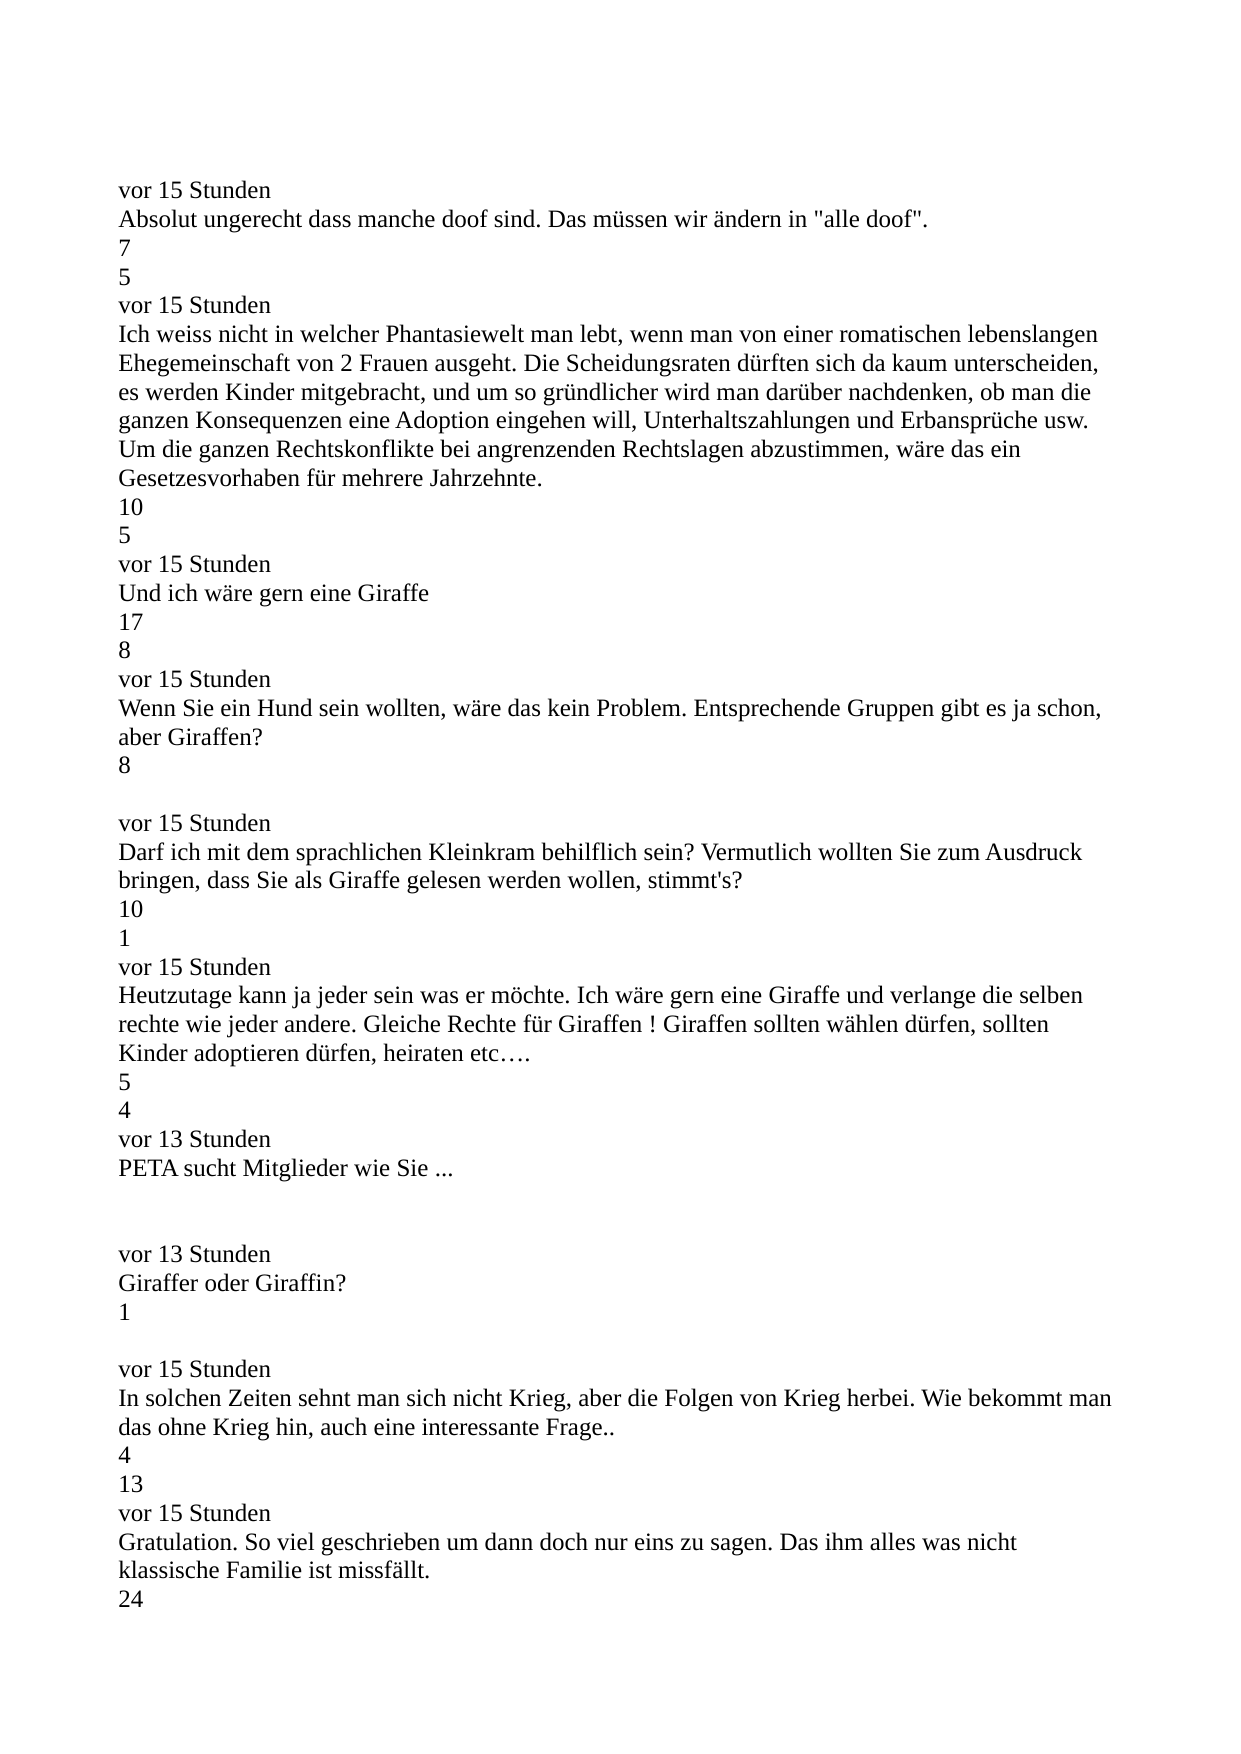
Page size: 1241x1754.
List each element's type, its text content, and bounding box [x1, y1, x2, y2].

text 10 [118, 894, 1122, 923]
text vor 15 Stunden [118, 291, 1122, 319]
text vor 15 Stunden [118, 1354, 1122, 1383]
text vor 15 Stunden [118, 176, 1122, 204]
text vor 13 Stunden [118, 1239, 1122, 1268]
text Gratulation. So viel geschrieben um dann doch nur eins zu sagen. Das ihm alles was nicht klassische Familie ist missfällt. [118, 1527, 1122, 1584]
text 5 [118, 262, 1122, 291]
text vor 15 Stunden [118, 808, 1122, 837]
text vor 15 Stunden [118, 1498, 1122, 1527]
text vor 15 Stunden [118, 952, 1122, 981]
text 5 [118, 1067, 1122, 1096]
text Darf ich mit dem sprachlichen Kleinkram behilflich sein? Vermutlich wollten Sie zum Ausdruck bringen, dass Sie als Giraffe gelesen werden wollen, stimmt's? [118, 837, 1122, 894]
text Und ich wäre gern eine Giraffe [118, 578, 1122, 607]
text Ich weiss nicht in welcher Phantasiewelt man lebt, wenn man von einer romatischen lebenslangen Ehegemeinschaft von 2 Frauen ausgeht. Die Scheidungsraten dürften sich da kaum unterscheiden, es werden Kinder mitgebracht, und um so gründlicher wird man darüber nachdenken, ob man die ganzen Konsequenzen eine Adoption eingehen will, Unterhaltszahlungen und Erbansprüche usw. Um die ganzen Rechtskonflikte bei angrenzenden Rechtslagen abzustimmen, wäre das ein Gesetzesvorhaben für mehrere Jahrzehnte. [118, 319, 1122, 492]
text 24 [118, 1584, 1122, 1613]
text 8 [118, 751, 1122, 779]
text 8 [118, 636, 1122, 664]
text 5 [118, 521, 1122, 549]
text Heutzutage kann ja jeder sein was er möchte. Ich wäre gern eine Giraffe und verlange die selben rechte wie jeder andere. Gleiche Rechte für Giraffen ! Giraffen sollten wählen dürfen, sollten Kinder adoptieren dürfen, heiraten etc…. [118, 981, 1122, 1067]
text 13 [118, 1469, 1122, 1498]
text vor 15 Stunden [118, 549, 1122, 578]
text Wenn Sie ein Hund sein wollten, wäre das kein Problem. Entsprechende Gruppen gibt es ja schon, aber Giraffen? [118, 693, 1122, 751]
text PETA sucht Mitglieder wie Sie ... [118, 1153, 1122, 1182]
text 17 [118, 607, 1122, 636]
text 1 [118, 923, 1122, 952]
text 4 [118, 1096, 1122, 1124]
text Giraffer oder Giraffin? [118, 1268, 1122, 1297]
text 4 [118, 1441, 1122, 1469]
text 1 [118, 1297, 1122, 1326]
text In solchen Zeiten sehnt man sich nicht Krieg, aber die Folgen von Krieg herbei. Wie bekommt man das ohne Krieg hin, auch eine interessante Frage.. [118, 1383, 1122, 1441]
text vor 15 Stunden [118, 664, 1122, 693]
text 7 [118, 233, 1122, 262]
text Absolut ungerecht dass manche doof sind. Das müssen wir ändern in "alle doof". [118, 204, 1122, 233]
text vor 13 Stunden [118, 1124, 1122, 1153]
text 10 [118, 492, 1122, 521]
